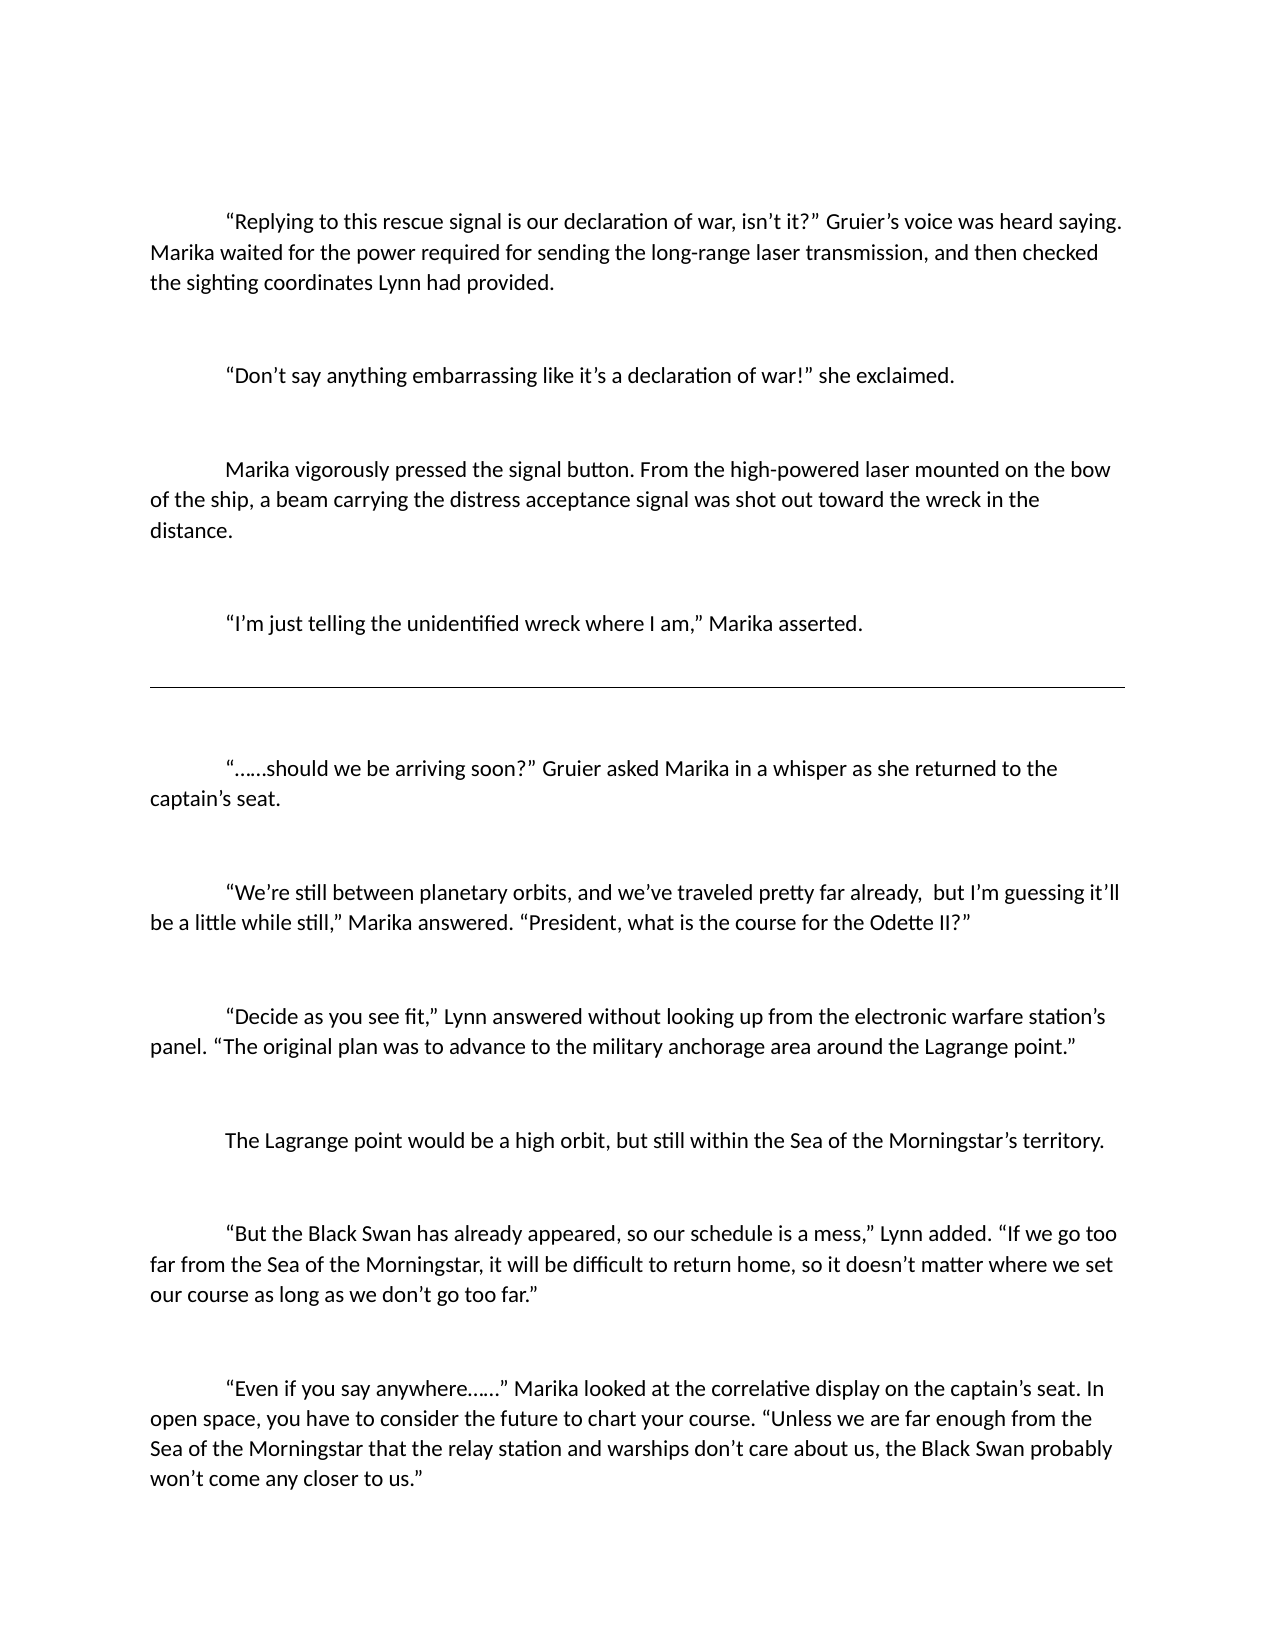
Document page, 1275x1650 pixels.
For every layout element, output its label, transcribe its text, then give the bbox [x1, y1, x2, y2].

text “Decide as you see fit,” Lynn answered without looking up from the electronic warfare station’s panel. “The original plan was to advance to the military anchorage area around the Lagrange point.” [150, 1002, 1125, 1060]
text “Even if you say anywhere……” Marika looked at the correlative display on the captain’s seat. In open space, you have to consider the future to chart your course. “Unless we are far enough from the Sea of the Morningstar that the relay station and warships don’t care about us, the Black Swan probably won’t come any closer to us.” [150, 1374, 1125, 1492]
text “I’m just telling the unidentified wreck where I am,” Marika asserted. [150, 609, 1125, 638]
text “……should we be arriving soon?” Gruier asked Marika in a whisper as she returned to the captain’s seat. [150, 754, 1125, 812]
text “Replying to this rescue signal is our declaration of war, isn’t it?” Gruier’s voice was heard saying. Marika waited for the power required for sending the long-range laser transmission, and then checked the sighting coordinates Lynn had provided. [150, 207, 1125, 296]
text “But the Black Swan has already appeared, so our schedule is a mess,” Lynn added. “If we go too far from the Sea of the Morningstar, it will be difficult to return home, so it doesn’t matter where we set our course as long as we don’t go too far.” [150, 1219, 1125, 1308]
text Marika vigorously pressed the signal button. From the high-powered laser mounted on the bow of the ship, a beam carrying the distress acceptance signal was shot out toward the wreck in the distance. [150, 455, 1125, 544]
text The Lagrange point would be a high orbit, but still within the Sea of the Morningstar’s territory. [150, 1126, 1125, 1154]
text “Don’t say anything embarrassing like it’s a declaration of war!” she exclaimed. [150, 362, 1125, 390]
text “We’re still between planetary orbits, and we’ve traveled pretty far already, but I’m guessing it’ll be a little while still,” Marika answered. “President, what is the course for the Odette II?” [150, 878, 1125, 936]
